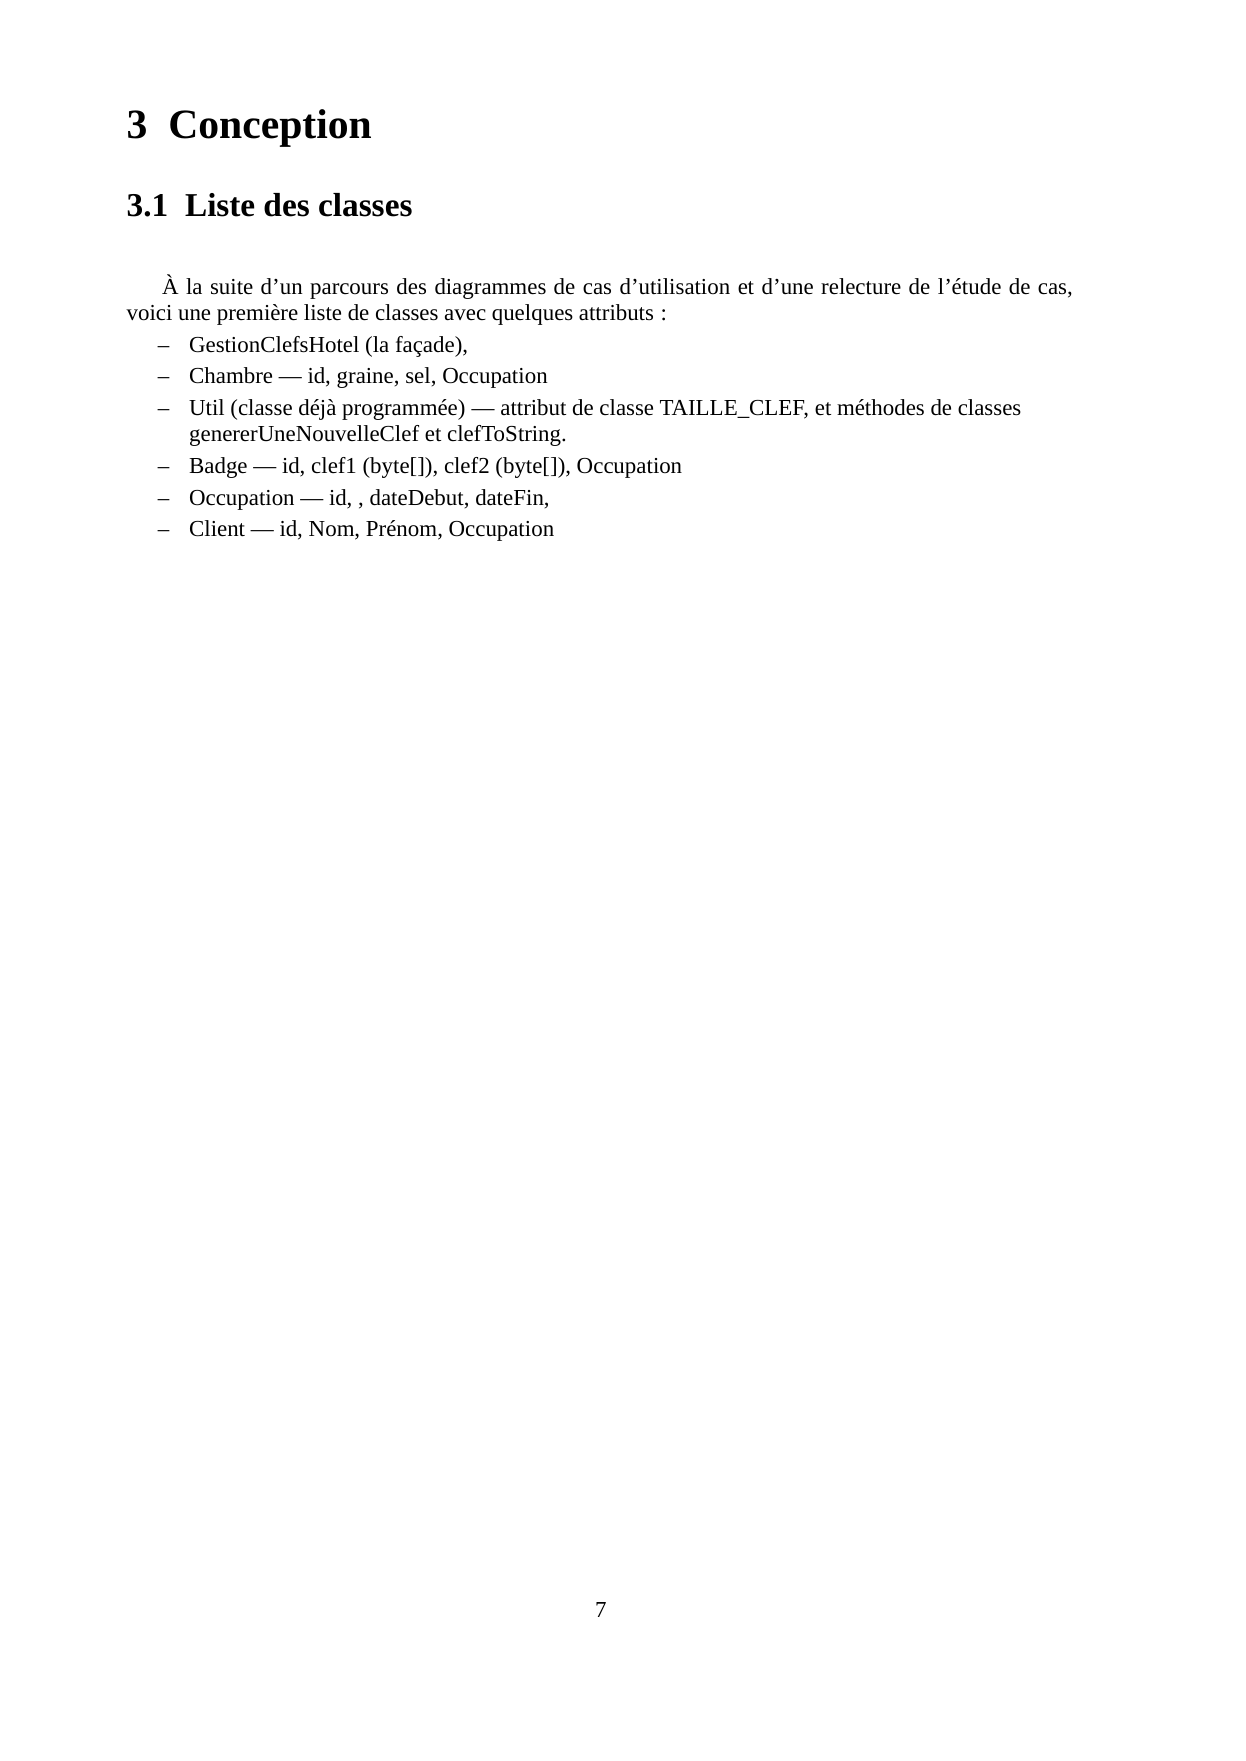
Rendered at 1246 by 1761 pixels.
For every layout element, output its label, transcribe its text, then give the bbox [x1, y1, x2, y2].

subtitle 3.1 Liste des classes [126, 185, 1075, 224]
list – Util (classe déjà programmée) — attribut de classe TAILLE_CLEF, et méthodes de classes genererUneNouvelleClef et clefToString. [158, 394, 1075, 447]
list – GestionClefsHotel (la façade), [158, 331, 1075, 357]
list – Chambre — id, graine, sel, Occupation [158, 362, 1075, 389]
text À la suite d’un parcours des diagrammes de cas d’utilisation et d’une relecture de l’étude de cas, voici une première liste de classes avec quelques attributs : [126, 273, 1075, 326]
list – Badge — id, clef1 (byte[]), clef2 (byte[]), Occupation [158, 452, 1075, 478]
list – Client — id, Nom, Prénom, Occupation [158, 515, 1075, 541]
list – Occupation — id, , dateDebut, dateFin, [158, 483, 1075, 510]
subtitle 3 Conception [126, 100, 1075, 148]
